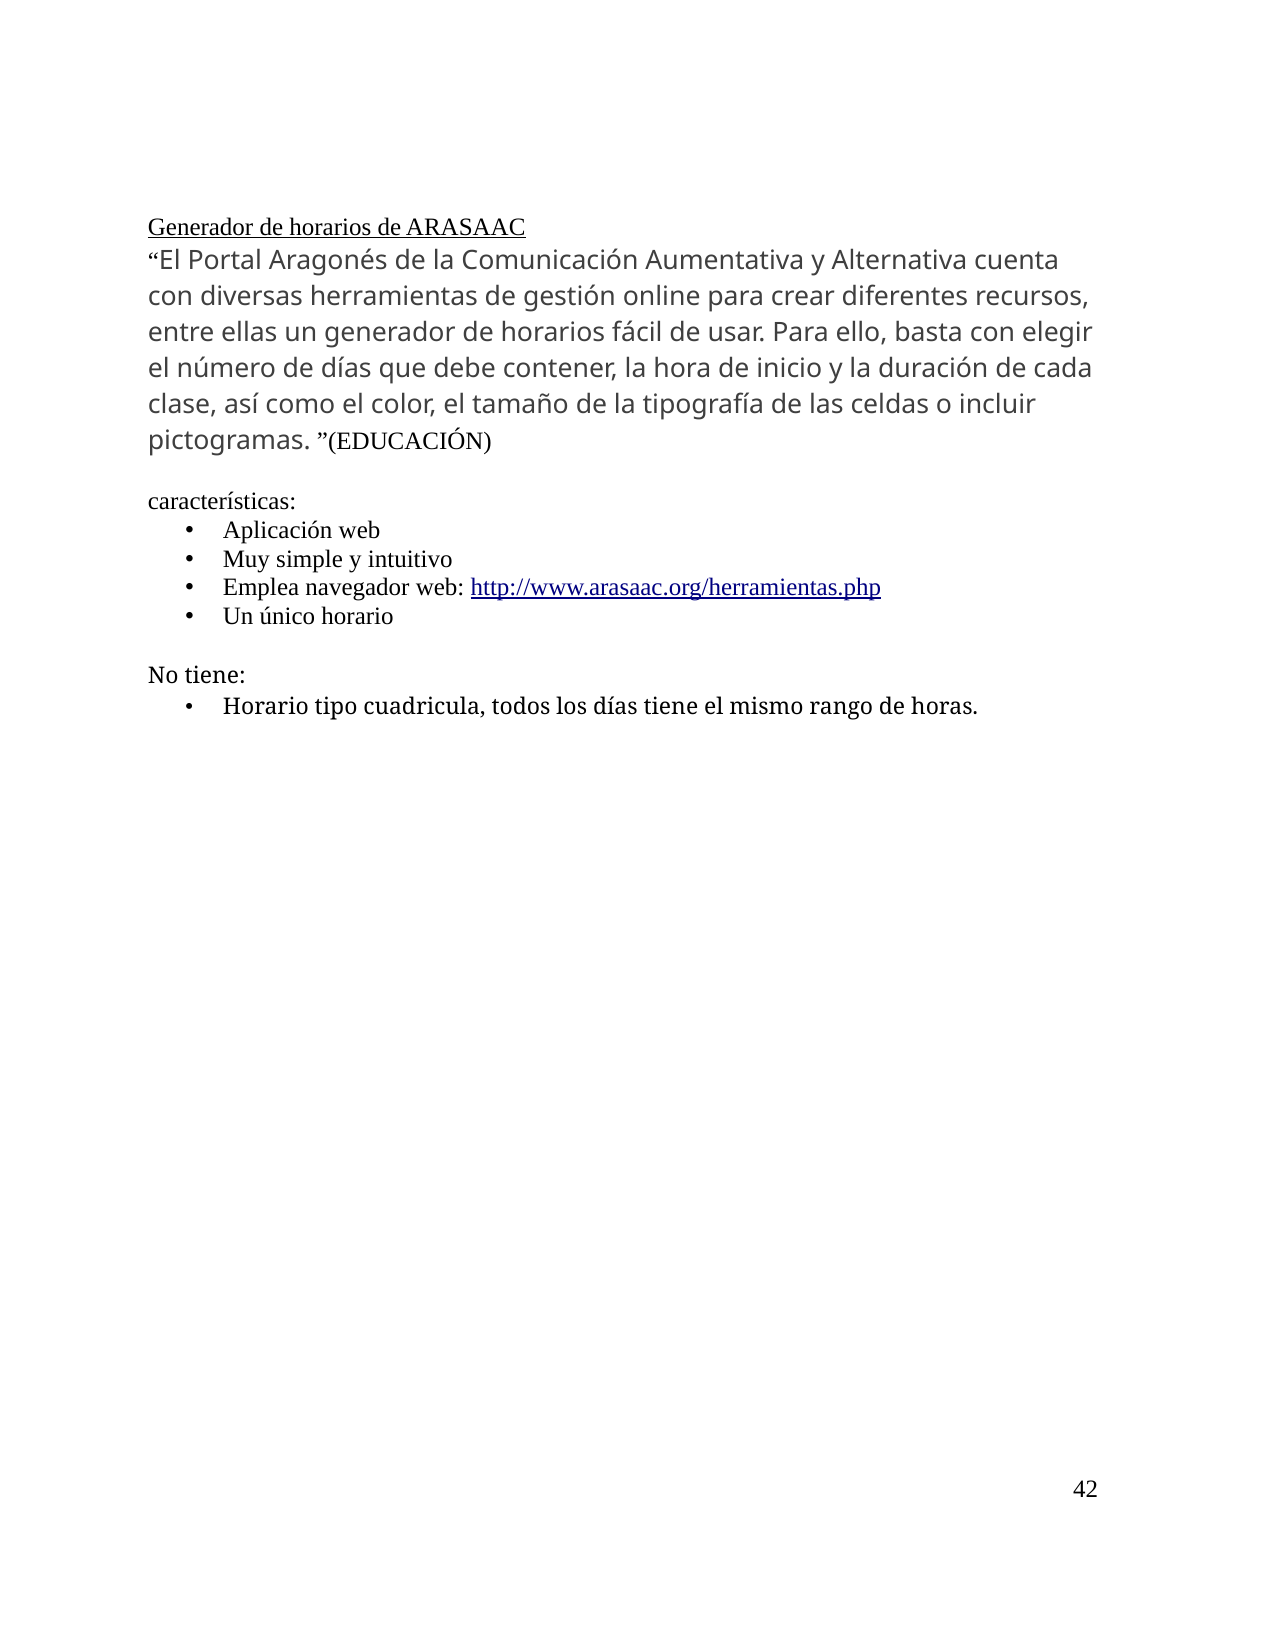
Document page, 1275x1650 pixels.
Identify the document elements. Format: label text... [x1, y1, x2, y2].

text No tiene: [148, 659, 1098, 690]
text Generador de horarios de ARASAAC [148, 212, 1098, 241]
list Emplea navegador web: http://www.arasaac.org/herramientas.php [185, 572, 1098, 601]
list Muy simple y intuitivo [185, 544, 1098, 572]
text “El Portal Aragonés de la Comunicación Aumentativa y Alternativa cuenta con diversas herramientas de gestión online para crear diferentes recursos, entre ellas un generador de horarios fácil de usar. Para ello, basta con elegir el número de días que debe contener, la hora de inicio y la duración de cada clase, así como el color, el tamaño de la tipografía de las celdas o incluir pictogramas. ”(EDUCACIÓN) [148, 241, 1098, 457]
list Aplicación web [185, 515, 1098, 544]
list Un único horario [185, 601, 1098, 630]
list Horario tipo cuadricula, todos los días tiene el mismo rango de horas. [185, 690, 1098, 721]
text características: [148, 486, 1098, 515]
